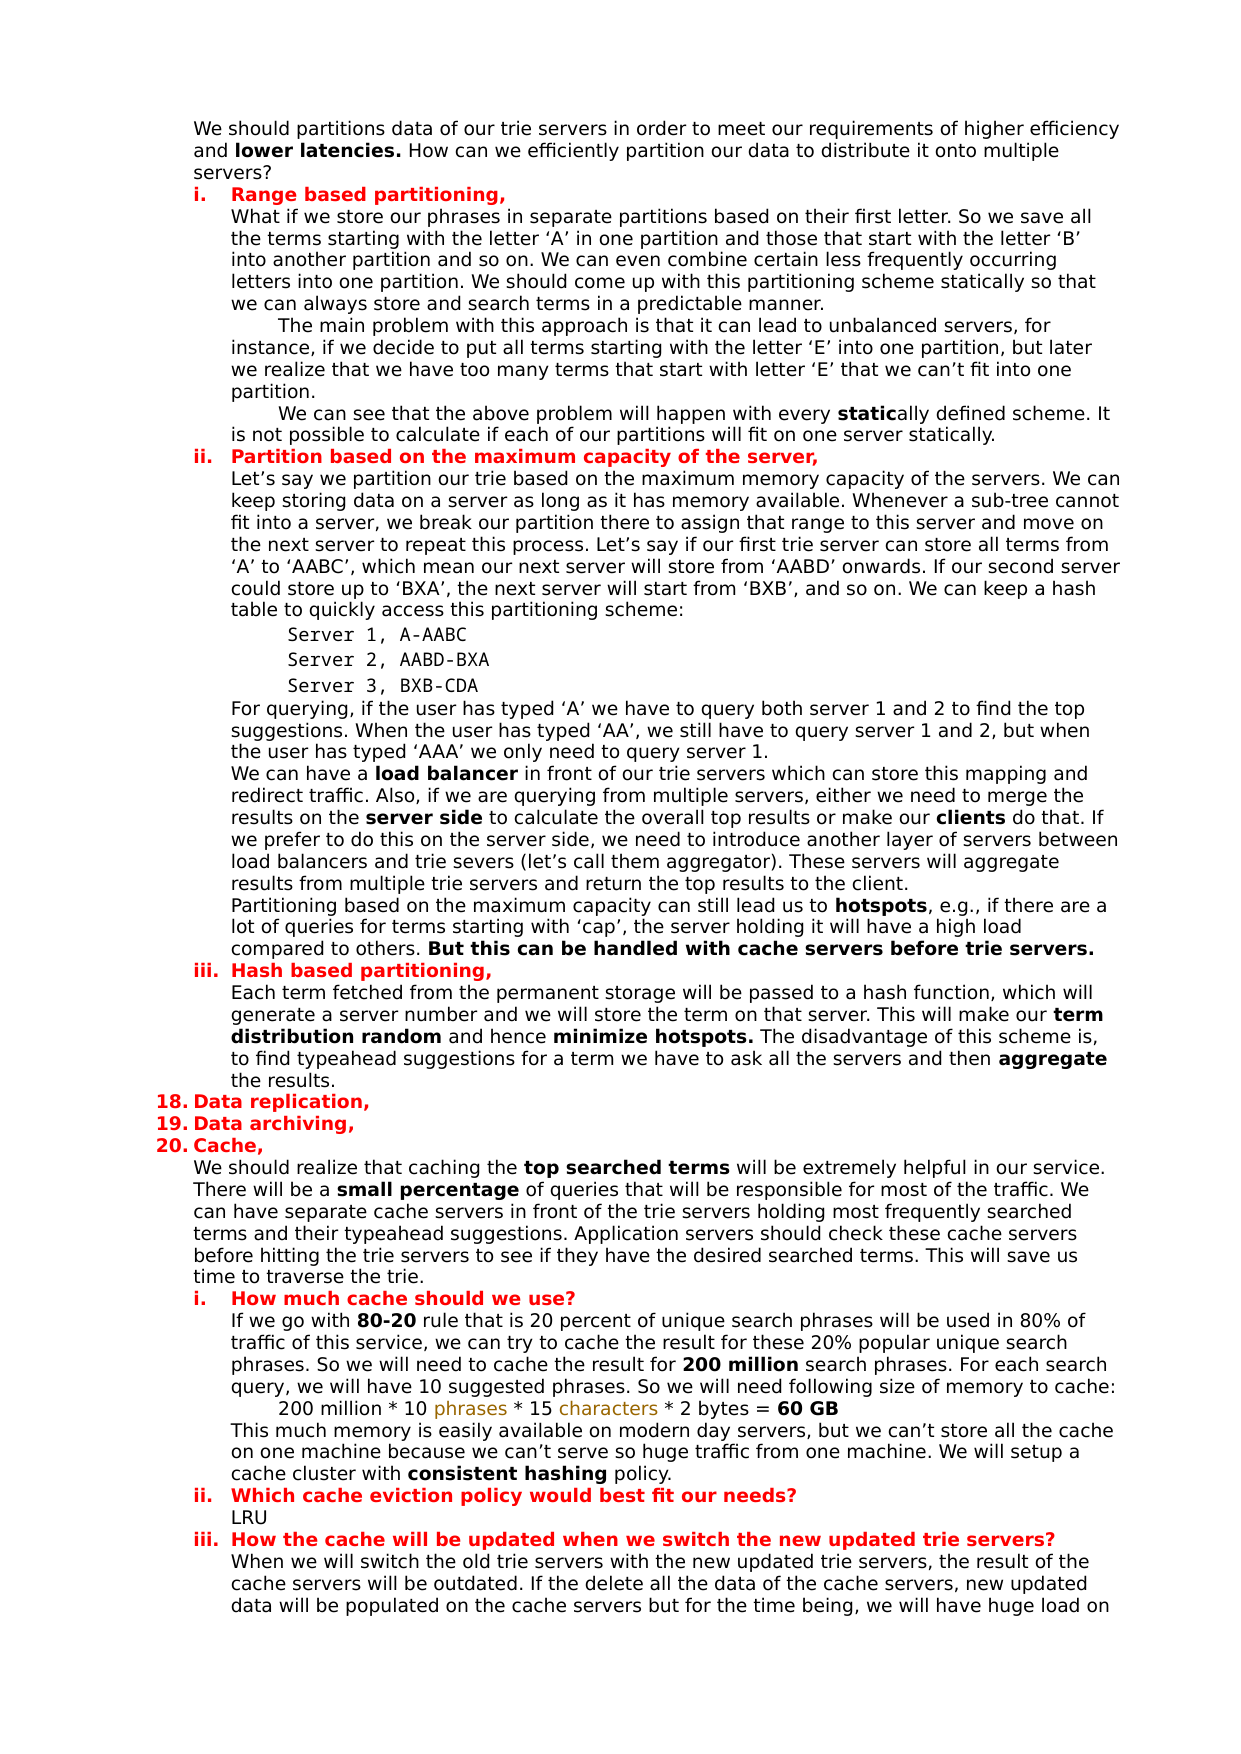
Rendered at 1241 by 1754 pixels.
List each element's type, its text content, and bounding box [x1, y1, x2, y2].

list Server 3, BXB-CDA [193, 672, 1122, 698]
list How much cache should we use? [193, 1288, 1122, 1310]
list This much memory is easily available on modern day servers, but we can’t store all the cache on one machine because we can’t serve so huge traffic from one machine. We will setup a cache cluster with consistent hashing policy. [193, 1420, 1122, 1485]
list Partition based on the maximum capacity of the server, [193, 446, 1122, 468]
list The main problem with this approach is that it can lead to unbalanced servers, for instance, if we decide to put all terms starting with the letter ‘E’ into one partition, but later we realize that we have too many terms that start with letter ‘E’ that we can’t fit into one partition. [193, 315, 1122, 402]
list When we will switch the old trie servers with the new updated trie servers, the result of the cache servers will be outdated. If the delete all the data of the cache servers, new updated data will be populated on the cache servers but for the time being, we will have huge load on [193, 1551, 1122, 1617]
list We can see that the above problem will happen with every statically defined scheme. It is not possible to calculate if each of our partitions will fit on one server statically. [193, 402, 1122, 446]
list Data archiving, [156, 1113, 1122, 1135]
list What if we store our phrases in separate partitions based on their first letter. So we save all the terms starting with the letter ‘A’ in one partition and those that start with the letter ‘B’ into another partition and so on. We can even combine certain less frequently occurring letters into one partition. We should come up with this partitioning scheme statically so that we can always store and search terms in a predictable manner. [193, 206, 1122, 315]
list How the cache will be updated when we switch the new updated trie servers? [193, 1529, 1122, 1551]
list 200 million * 10 phrases * 15 characters * 2 bytes = 60 GB [193, 1398, 1122, 1420]
list Let’s say we partition our trie based on the maximum memory capacity of the servers. We can keep storing data on a server as long as it has memory available. Whenever a sub-tree cannot fit into a server, we break our partition there to assign that range to this server and move on the next server to repeat this process. Let’s say if our first trie server can store all terms from ‘A’ to ‘AABC’, which mean our next server will store from ‘AABD’ onwards. If our second server could store up to ‘BXA’, the next server will start from ‘BXB’, and so on. We can keep a hash table to quickly access this partitioning scheme: [193, 468, 1122, 621]
list We should partitions data of our trie servers in order to meet our requirements of higher efficiency and lower latencies. How can we efficiently partition our data to distribute it onto multiple servers? [156, 118, 1122, 184]
list If we go with 80-20 rule that is 20 percent of unique search phrases will be used in 80% of traffic of this service, we can try to cache the result for these 20% popular unique search phrases. So we will need to cache the result for 200 million search phrases. For each search query, we will have 10 suggested phrases. So we will need following size of memory to cache: [193, 1310, 1122, 1398]
list Cache, [156, 1135, 1122, 1157]
list Data replication, [156, 1092, 1122, 1113]
list We can have a load balancer in front of our trie servers which can store this mapping and redirect traffic. Also, if we are querying from multiple servers, either we need to merge the results on the server side to calculate the overall top results or make our clients do that. If we prefer to do this on the server side, we need to introduce another layer of servers between load balancers and trie severs (let’s call them aggregator). These servers will aggregate results from multiple trie servers and return the top results to the client. [193, 763, 1122, 895]
list Range based partitioning, [193, 184, 1122, 206]
list Server 1, A-AABC [193, 621, 1122, 647]
list We should realize that caching the top searched terms will be extremely helpful in our service. There will be a small percentage of queries that will be responsible for most of the traffic. We can have separate cache servers in front of the trie servers holding most frequently searched terms and their typeahead suggestions. Application servers should check these cache servers before hitting the trie servers to see if they have the desired searched terms. This will save us time to traverse the trie. [156, 1157, 1122, 1288]
list Partitioning based on the maximum capacity can still lead us to hotspots, e.g., if there are a lot of queries for terms starting with ‘cap’, the server holding it will have a high load compared to others. But this can be handled with cache servers before trie servers. [193, 895, 1122, 960]
list Which cache eviction policy would best fit our needs? [193, 1485, 1122, 1507]
list Each term fetched from the permanent storage will be passed to a hash function, which will generate a server number and we will store the term on that server. This will make our term distribution random and hence minimize hotspots. The disadvantage of this scheme is, to find typeahead suggestions for a term we have to ask all the servers and then aggregate the results. [193, 982, 1122, 1092]
list Hash based partitioning, [193, 960, 1122, 982]
list For querying, if the user has typed ‘A’ we have to query both server 1 and 2 to find the top suggestions. When the user has typed ‘AA’, we still have to query server 1 and 2, but when the user has typed ‘AAA’ we only need to query server 1. [193, 698, 1122, 763]
list LRU [193, 1507, 1122, 1529]
list Server 2, AABD-BXA [193, 647, 1122, 672]
